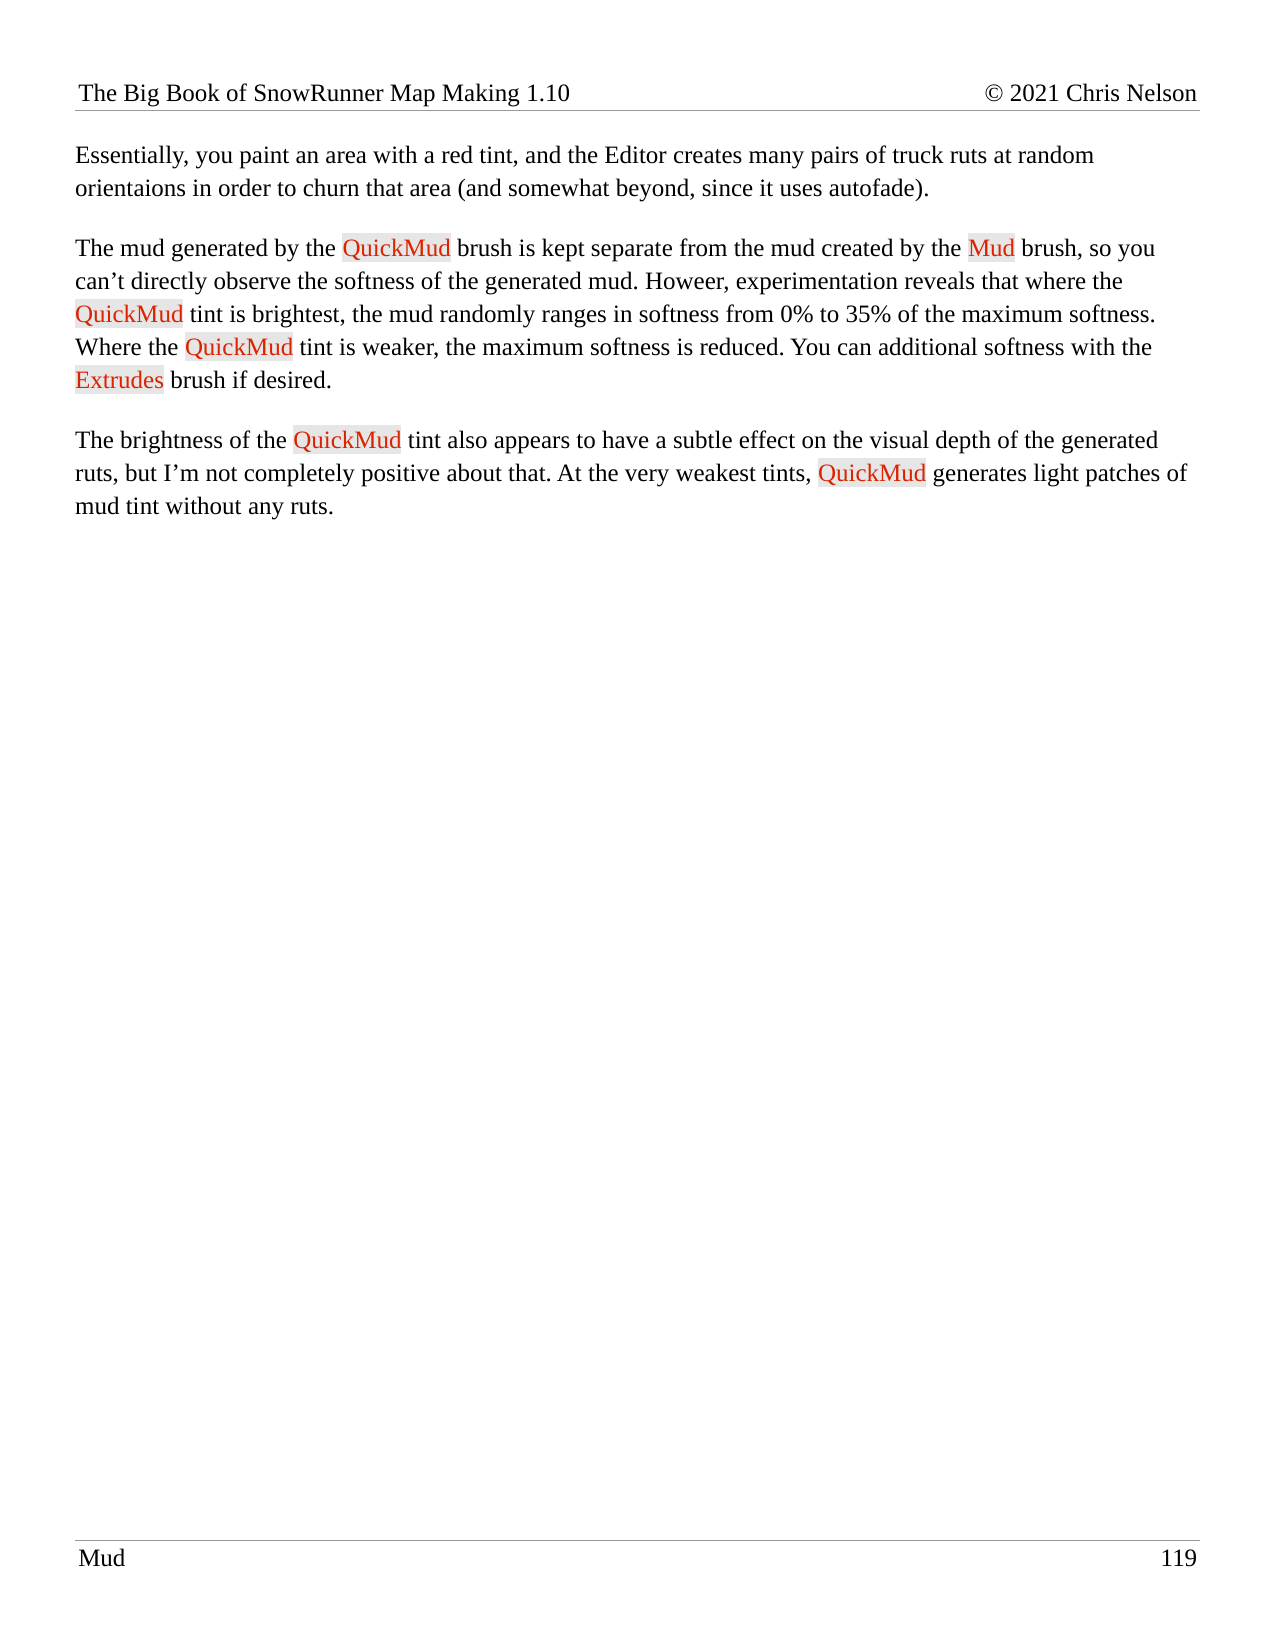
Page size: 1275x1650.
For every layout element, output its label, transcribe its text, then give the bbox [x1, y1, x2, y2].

text The mud generated by the QuickMud brush is kept separate from the mud created by the Mud brush, so you can’t directly observe the softness of the generated mud. Howeer, experimentation reveals that where the QuickMud tint is brightest, the mud randomly ranges in softness from 0% to 35% of the maximum softness. Where the QuickMud tint is weaker, the maximum softness is reduced. You can additional softness with the Extrudes brush if desired. [75, 233, 1200, 394]
text Essentially, you paint an area with a red tint, and the Editor creates many pairs of truck ruts at random orientaions in order to churn that area (and somewhat beyond, since it uses autofade). [75, 140, 1200, 202]
text The brightness of the QuickMud tint also appears to have a subtle effect on the visual depth of the generated ruts, but I’m not completely positive about that. At the very weakest tints, QuickMud generates light patches of mud tint without any ruts. [75, 425, 1200, 520]
